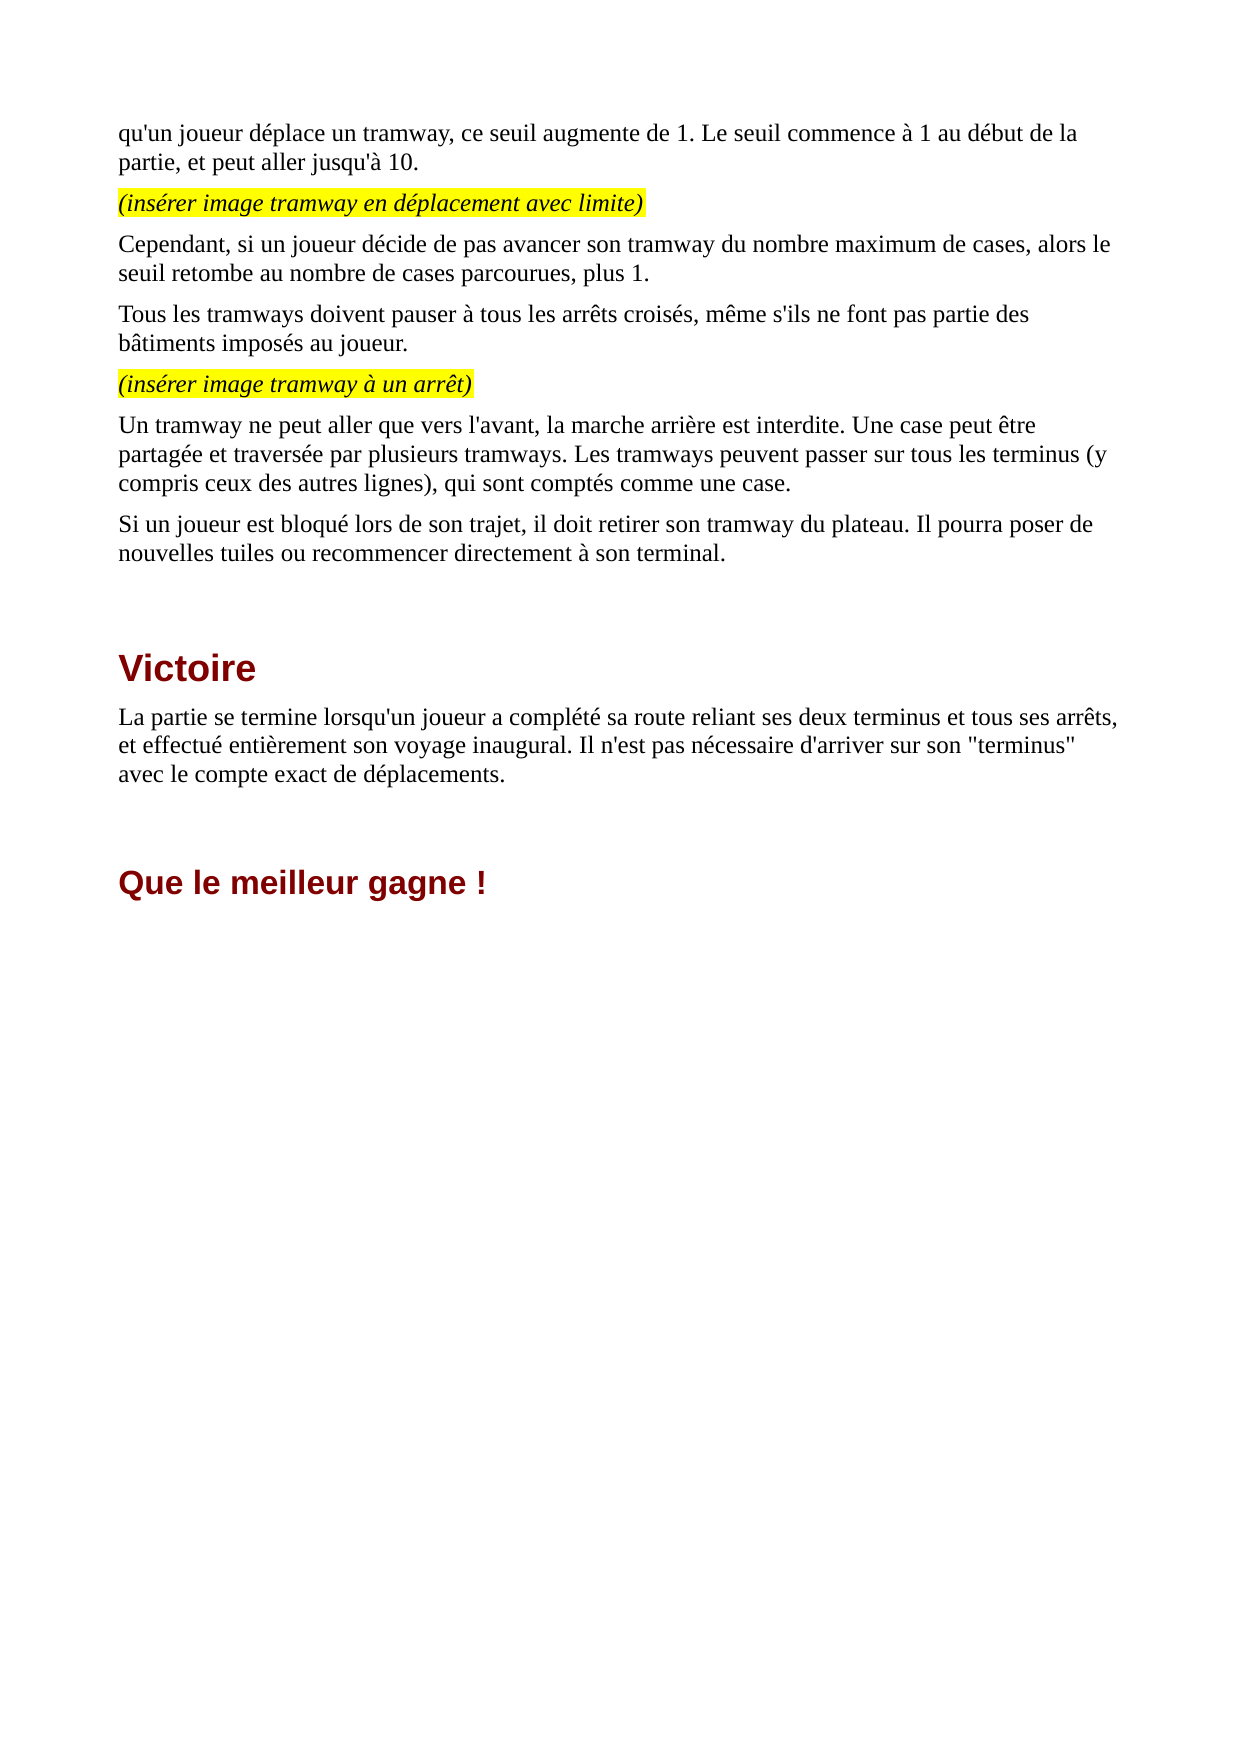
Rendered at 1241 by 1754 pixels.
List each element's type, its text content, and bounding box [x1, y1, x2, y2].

subtitle Victoire [118, 646, 1122, 689]
text La partie se termine lorsqu'un joueur a complété sa route reliant ses deux terminus et tous ses arrêts, et effectué entièrement son voyage inaugural. Il n'est pas nécessaire d'arriver sur son "terminus" avec le compte exact de déplacements. [118, 702, 1122, 788]
subtitle Que le meilleur gagne ! [118, 863, 1122, 901]
text Un tramway ne peut aller que vers l'avant, la marche arrière est interdite. Une case peut être partagée et traversée par plusieurs tramways. Les tramways peuvent passer sur tous les terminus (y compris ceux des autres lignes), qui sont comptés comme une case. [118, 411, 1122, 497]
text (insérer image tramway en déplacement avec limite) [118, 188, 1122, 217]
text Si un joueur est bloqué lors de son trajet, il doit retirer son tramway du plateau. Il pourra poser de nouvelles tuiles ou recommencer directement à son terminal. [118, 509, 1122, 567]
text qu'un joueur déplace un tramway, ce seuil augmente de 1. Le seuil commence à 1 au début de la partie, et peut aller jusqu'à 10. [118, 118, 1122, 176]
text (insérer image tramway à un arrêt) [118, 369, 1122, 398]
text Cependant, si un joueur décide de pas avancer son tramway du nombre maximum de cases, alors le seuil retombe au nombre de cases parcourues, plus 1. [118, 229, 1122, 287]
text Tous les tramways doivent pauser à tous les arrêts croisés, même s'ils ne font pas partie des bâtiments imposés au joueur. [118, 299, 1122, 357]
